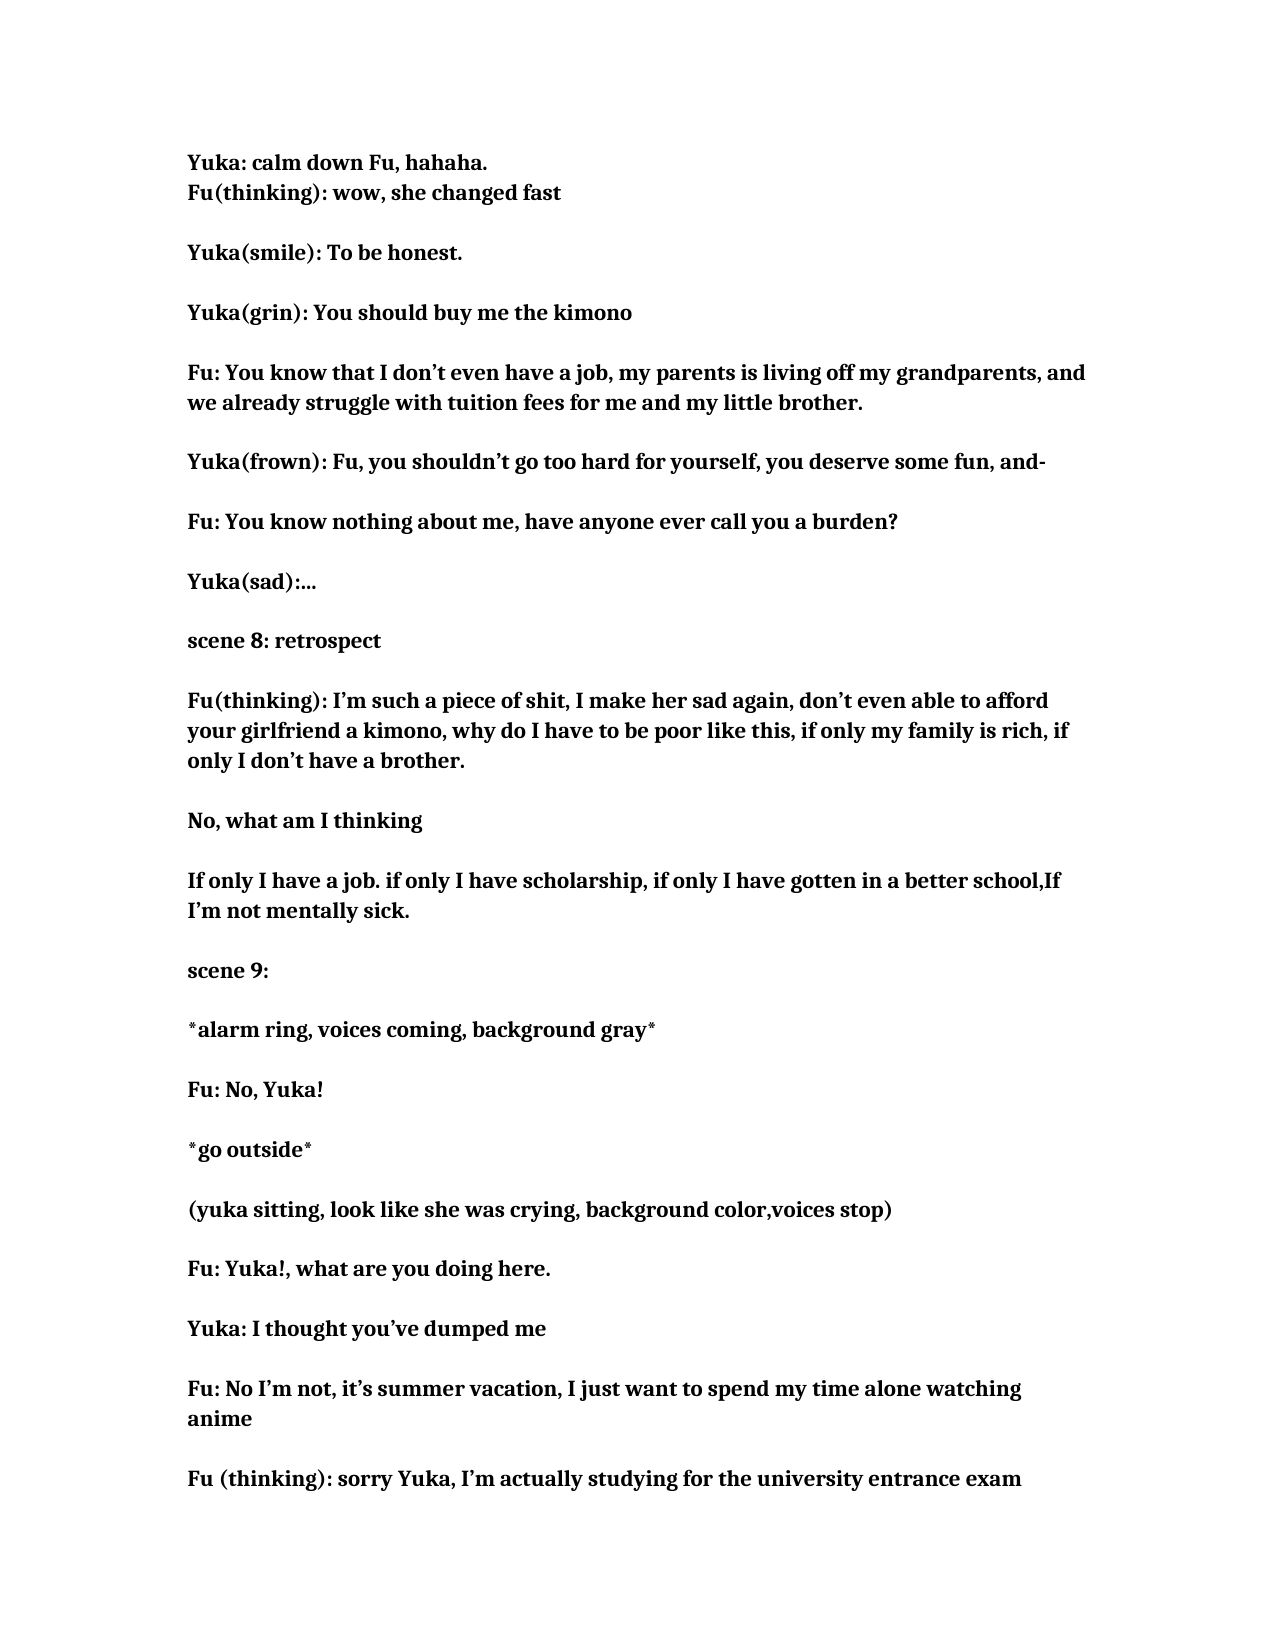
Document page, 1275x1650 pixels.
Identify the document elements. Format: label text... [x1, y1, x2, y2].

text *alarm ring, voices coming, background gray* [187, 1017, 1087, 1044]
text Fu(thinking): I’m such a piece of shit, I make her sad again, don’t even able to afford your girlfriend a kimono, why do I have to be poor like this, if only my family is rich, if only I don’t have a brother. [187, 688, 1087, 775]
text Yuka(smile): To be honest. [187, 240, 1087, 266]
text Fu (thinking): sorry Yuka, I’m actually studying for the university entrance exam [187, 1465, 1087, 1492]
text *go outside* [187, 1137, 1087, 1163]
text Fu: No I’m not, it’s summer vacation, I just want to spend my time alone watching anime [187, 1375, 1087, 1432]
text Yuka: I thought you’ve dumped me [187, 1316, 1087, 1342]
text Fu: You know that I don’t even have a job, my parents is living off my grandparents, and we already struggle with tuition fees for me and my little brother. [187, 359, 1087, 416]
text Fu: Yuka!, what are you doing here. [187, 1256, 1087, 1282]
text Yuka(sad):... [187, 568, 1087, 595]
text Yuka(frown): Fu, you shouldn’t go too hard for yourself, you deserve some fun, and- [187, 449, 1087, 476]
text scene 8: retrospect [187, 628, 1087, 654]
text (yuka sitting, look like she was crying, background color,voices stop) [187, 1196, 1087, 1223]
text If only I have a job. if only I have scholarship, if only I have gotten in a better school,If I’m not mentally sick. [187, 868, 1087, 924]
text scene 9: [187, 958, 1087, 984]
text Fu: No, Yuka! [187, 1077, 1087, 1103]
text Fu: You know nothing about me, have anyone ever call you a burden? [187, 509, 1087, 535]
text No, what am I thinking [187, 808, 1087, 834]
text Yuka: calm down Fu, hahaha. Fu(thinking): wow, she changed fast [187, 150, 1087, 207]
text Yuka(grin): You should buy me the kimono [187, 299, 1087, 326]
